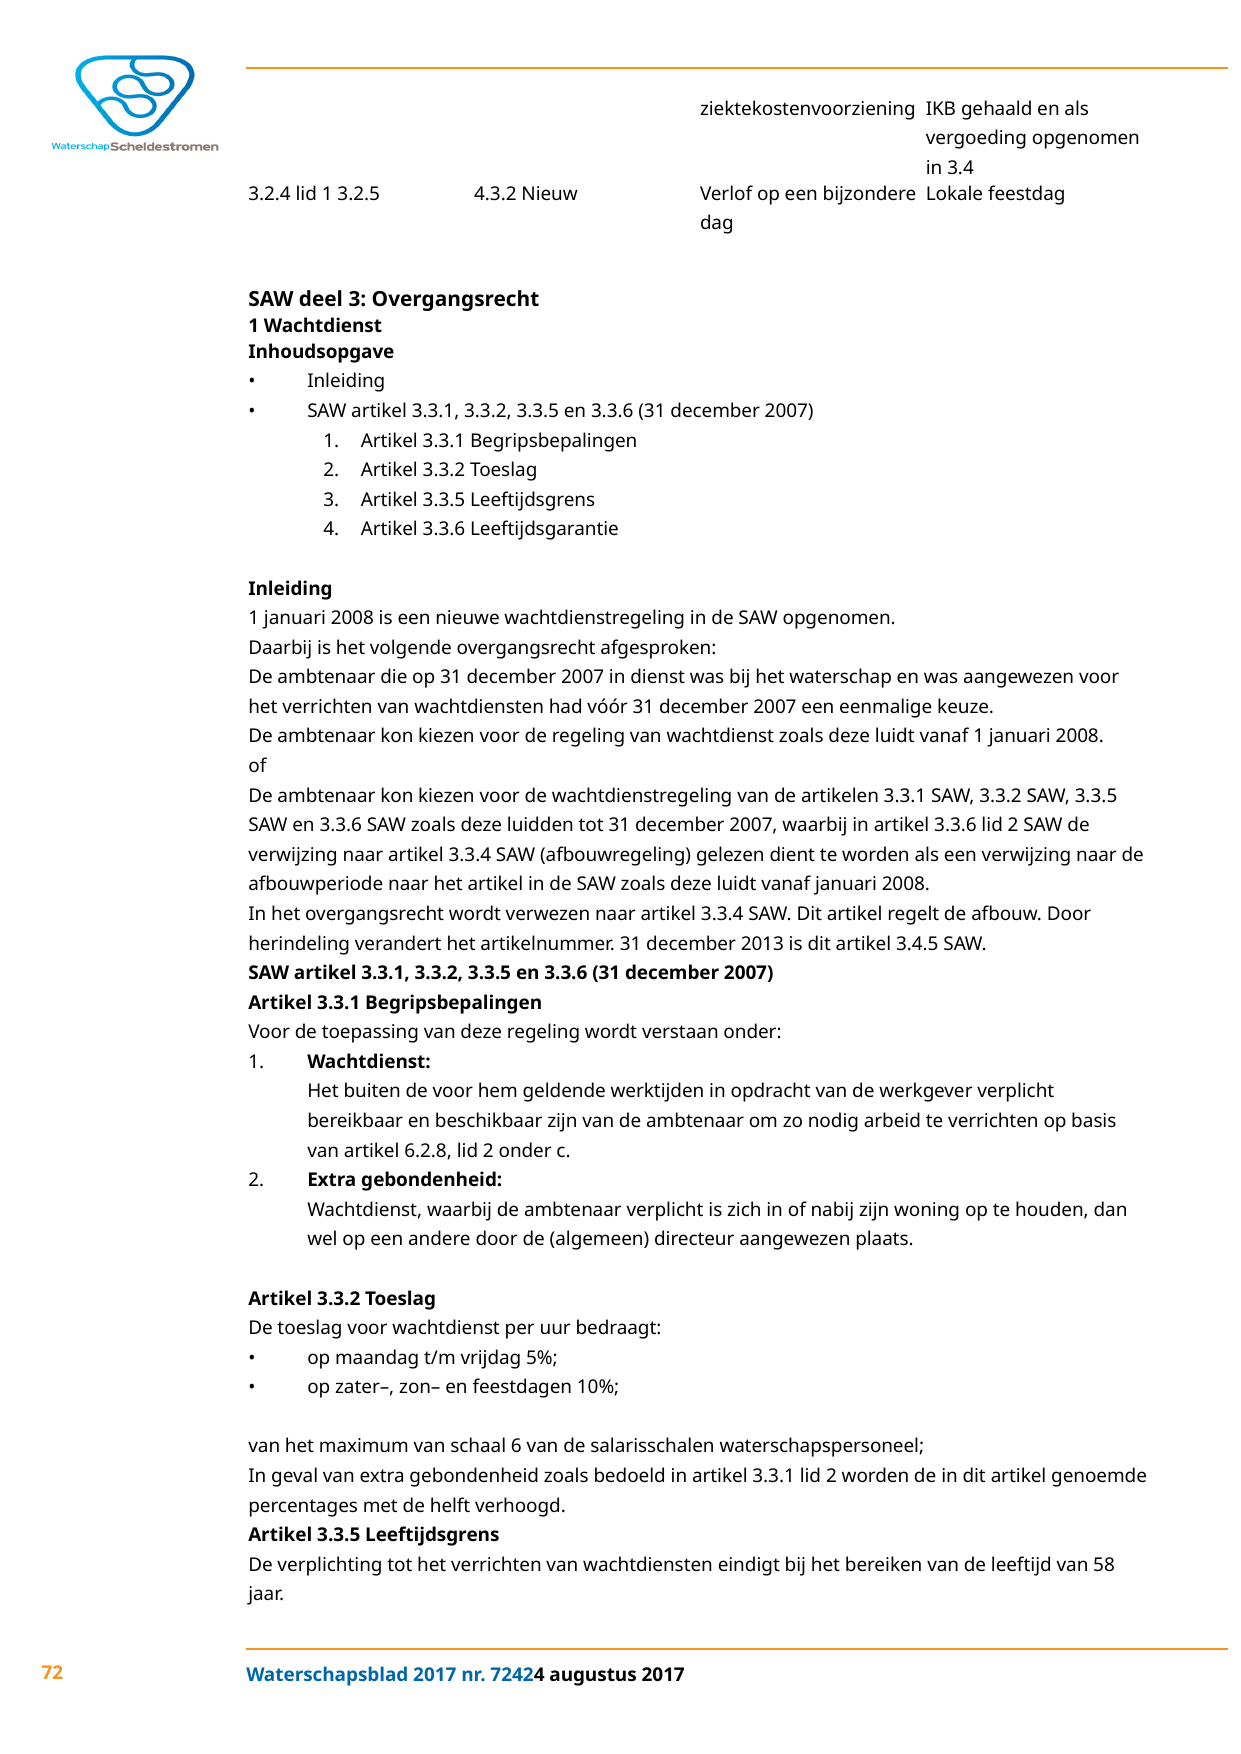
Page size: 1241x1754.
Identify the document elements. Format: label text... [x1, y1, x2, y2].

table_cell Lokale feestdag [926, 180, 1152, 235]
text De ambtenaar kon kiezen voor de regeling van wachtdienst zoals deze luidt vanaf 1 januari 2008. [248, 723, 1152, 748]
table_cell 4.3.2 Nieuw [474, 180, 700, 235]
list Wachtdienst: [248, 1048, 1152, 1074]
text SAW deel 3: Overgangsrecht [248, 284, 1152, 312]
picture [41, 47, 231, 172]
list Artikel 3.3.2 Toeslag [323, 456, 1152, 482]
list SAW artikel 3.3.1, 3.3.2, 3.3.5 en 3.3.6 (31 december 2007) [248, 397, 1152, 423]
list Extra gebondenheid: [248, 1166, 1152, 1192]
text SAW artikel 3.3.1, 3.3.2, 3.3.5 en 3.3.6 (31 december 2007) [248, 959, 1152, 985]
table_cell Verlof op een bijzondere dag [700, 180, 926, 235]
table_cell ziektekostenvoorziening [700, 95, 926, 180]
table_cell IKB gehaald en als vergoeding opgenomen in 3.4 [926, 95, 1152, 180]
text of [248, 752, 1152, 778]
text 1 Wachtdienst [248, 312, 1152, 338]
list Wachtdienst, waarbij de ambtenaar verplicht is zich in of nabij zijn woning op te houden, dan wel op een andere door de (algemeen) directeur aangewezen plaats. [248, 1196, 1152, 1251]
list Artikel 3.3.1 Begripsbepalingen [323, 427, 1152, 452]
text Artikel 3.3.5 Leeftijdsgrens [248, 1521, 1152, 1547]
list op zater–, zon– en feestdagen 10%; [248, 1373, 1152, 1399]
list op maandag t/m vrijdag 5%; [248, 1344, 1152, 1369]
text van het maximum van schaal 6 van de salarisschalen waterschapspersoneel; [248, 1433, 1152, 1458]
list Inleiding [248, 368, 1152, 393]
text Voor de toepassing van deze regeling wordt verstaan onder: [248, 1018, 1152, 1044]
text In het overgangsrecht wordt verwezen naar artikel 3.3.4 SAW. Dit artikel regelt de afbouw. Door herindeling verandert het artikelnummer. 31 december 2013 is dit artikel 3.4.5 SAW. [248, 900, 1152, 955]
table_cell 3.2.4 lid 1 3.2.5 [248, 180, 474, 235]
table_cell [474, 95, 700, 180]
text De ambtenaar kon kiezen voor de wachtdienstregeling van de artikelen 3.3.1 SAW, 3.3.2 SAW, 3.3.5 SAW en 3.3.6 SAW zoals deze luidden tot 31 december 2007, waarbij in artikel 3.3.6 lid 2 SAW de verwijzing naar artikel 3.3.4 SAW (afbouwregeling) gelezen dient te worden als een verwijzing naar de afbouwperiode naar het artikel in de SAW zoals deze luidt vanaf januari 2008. [248, 782, 1152, 896]
text Artikel 3.3.2 Toeslag [248, 1285, 1152, 1310]
text 1 januari 2008 is een nieuwe wachtdienstregeling in de SAW opgenomen. [248, 604, 1152, 630]
text Inhoudsopgave [248, 338, 1152, 364]
list Artikel 3.3.5 Leeftijdsgrens [323, 486, 1152, 512]
table_cell [248, 95, 474, 180]
list Artikel 3.3.6 Leeftijdsgarantie [323, 516, 1152, 541]
text De verplichting tot het verrichten van wachtdiensten eindigt bij het bereiken van de leeftijd van 58 jaar. [248, 1551, 1152, 1606]
text De ambtenaar die op 31 december 2007 in dienst was bij het waterschap en was aangewezen voor het verrichten van wachtdiensten had vóór 31 december 2007 een eenmalige keuze. [248, 663, 1152, 719]
text Daarbij is het volgende overgangsrecht afgesproken: [248, 634, 1152, 659]
text Inleiding [248, 575, 1152, 600]
list Het buiten de voor hem geldende werktijden in opdracht van de werkgever verplicht bereikbaar en beschikbaar zijn van de ambtenaar om zo nodig arbeid te verrichten op basis van artikel 6.2.8, lid 2 onder c. [248, 1078, 1152, 1162]
text In geval van extra gebondenheid zoals bedoeld in artikel 3.3.1 lid 2 worden de in dit artikel genoemde percentages met de helft verhoogd. [248, 1462, 1152, 1517]
text Artikel 3.3.1 Begripsbepalingen [248, 989, 1152, 1014]
text De toeslag voor wachtdienst per uur bedraagt: [248, 1314, 1152, 1340]
